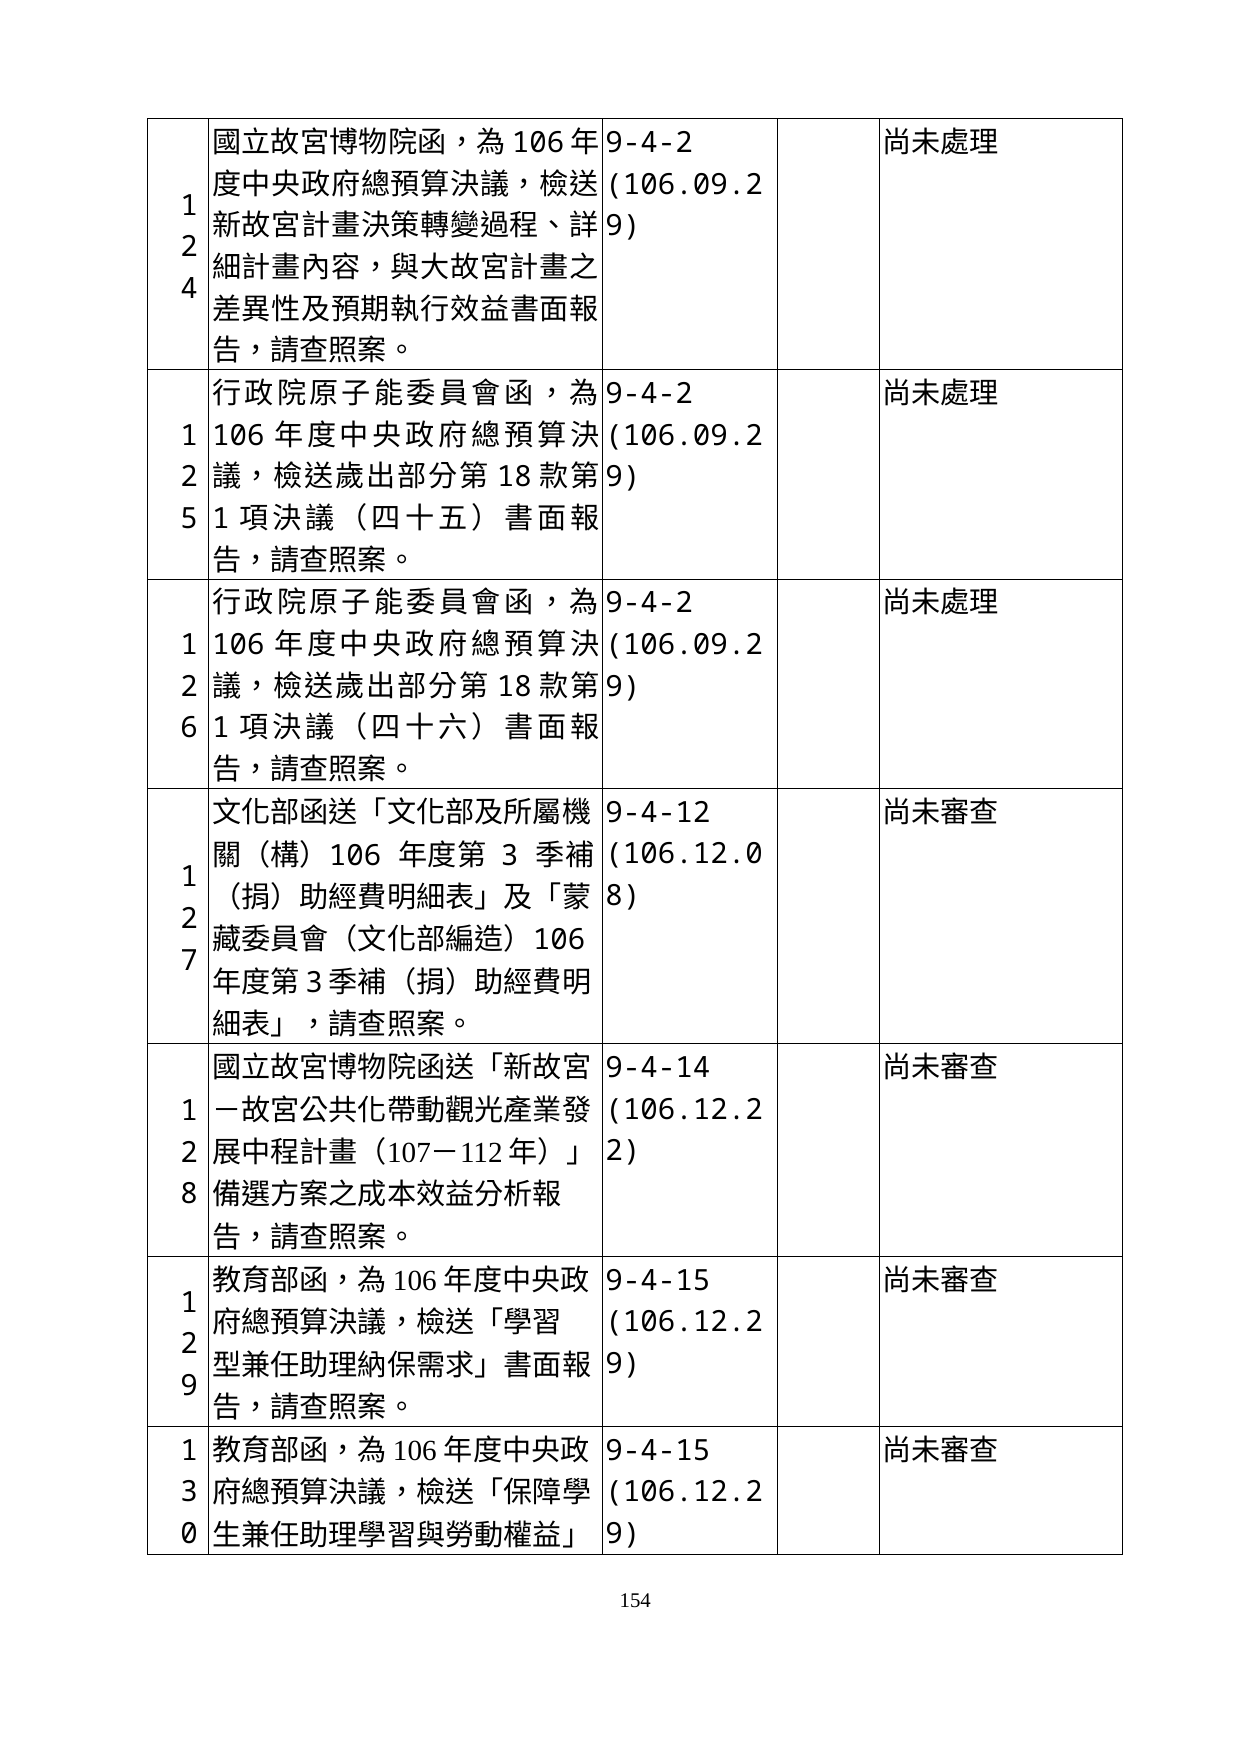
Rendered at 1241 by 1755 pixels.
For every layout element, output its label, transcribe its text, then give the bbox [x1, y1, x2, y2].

table_cell 9-4-12 (106.12.08) [603, 789, 777, 1043]
table_cell [148, 580, 208, 788]
table_cell 尚未審查 [880, 1257, 1122, 1426]
table_cell [778, 1257, 879, 1426]
table_cell 9-4-2 (106.09.29) [603, 119, 777, 369]
table_cell 9-4-2 (106.09.29) [603, 580, 777, 788]
table_cell 尚未處理 [880, 119, 1122, 369]
table_cell 尚未處理 [880, 370, 1122, 578]
table_cell 尚未審查 [880, 1044, 1122, 1256]
table_cell 國立故宮博物院函，為106年度中央政府總預算決議，檢送新故宮計畫決策轉變過程、詳細計畫內容，與大故宮計畫之差異性及預期執行效益書面報告，請查照案。 [209, 119, 602, 369]
table_cell 9-4-14 (106.12.22) [603, 1044, 777, 1256]
table_cell [778, 119, 879, 369]
table_cell 尚未審查 [880, 1427, 1122, 1554]
table_cell [148, 1427, 208, 1554]
table_cell [778, 789, 879, 1043]
table_cell [148, 119, 208, 369]
table_cell 國立故宮博物院函送「新故宮－故宮公共化帶動觀光產業發展中程計畫（107－112年）」備選方案之成本效益分析報告，請查照案。 [209, 1044, 602, 1256]
table_cell [778, 1427, 879, 1554]
table_cell 尚未審查 [880, 789, 1122, 1043]
table_cell [778, 580, 879, 788]
table_cell 9-4-2 (106.09.29) [603, 370, 777, 578]
table_cell [148, 370, 208, 578]
table_cell 尚未處理 [880, 580, 1122, 788]
table_cell 9-4-15 (106.12.29) [603, 1427, 777, 1554]
table_cell [148, 789, 208, 1043]
table_cell 教育部函，為106 年度中央政府總預算決議，檢送「保障學生兼任助理學習與勞動權益」 [209, 1427, 602, 1554]
table_cell [778, 370, 879, 578]
table_cell 行政院原子能委員會函，為106年度中央政府總預算決議，檢送歲出部分第18款第1項決議（四十五）書面報告，請查照案。 [209, 370, 602, 578]
table_cell [148, 1044, 208, 1256]
table_cell 教育部函，為106 年度中央政府總預算決議，檢送「學習 型兼任助理納保需求」書面報告，請查照案。 [209, 1257, 602, 1426]
table_cell [778, 1044, 879, 1256]
table_cell 行政院原子能委員會函，為106年度中央政府總預算決議，檢送歲出部分第18款第1項決議（四十六）書面報告，請查照案。 [209, 580, 602, 788]
table_cell 文化部函送「文化部及所屬機關（構）106 年度第 3 季補（捐）助經費明細表」及「蒙藏委員會（文化部編造）106年度第3季補（捐）助經費明細表」，請查照案。 [209, 789, 602, 1043]
table_cell [148, 1257, 208, 1426]
table_cell 9-4-15 (106.12.29) [603, 1257, 777, 1426]
